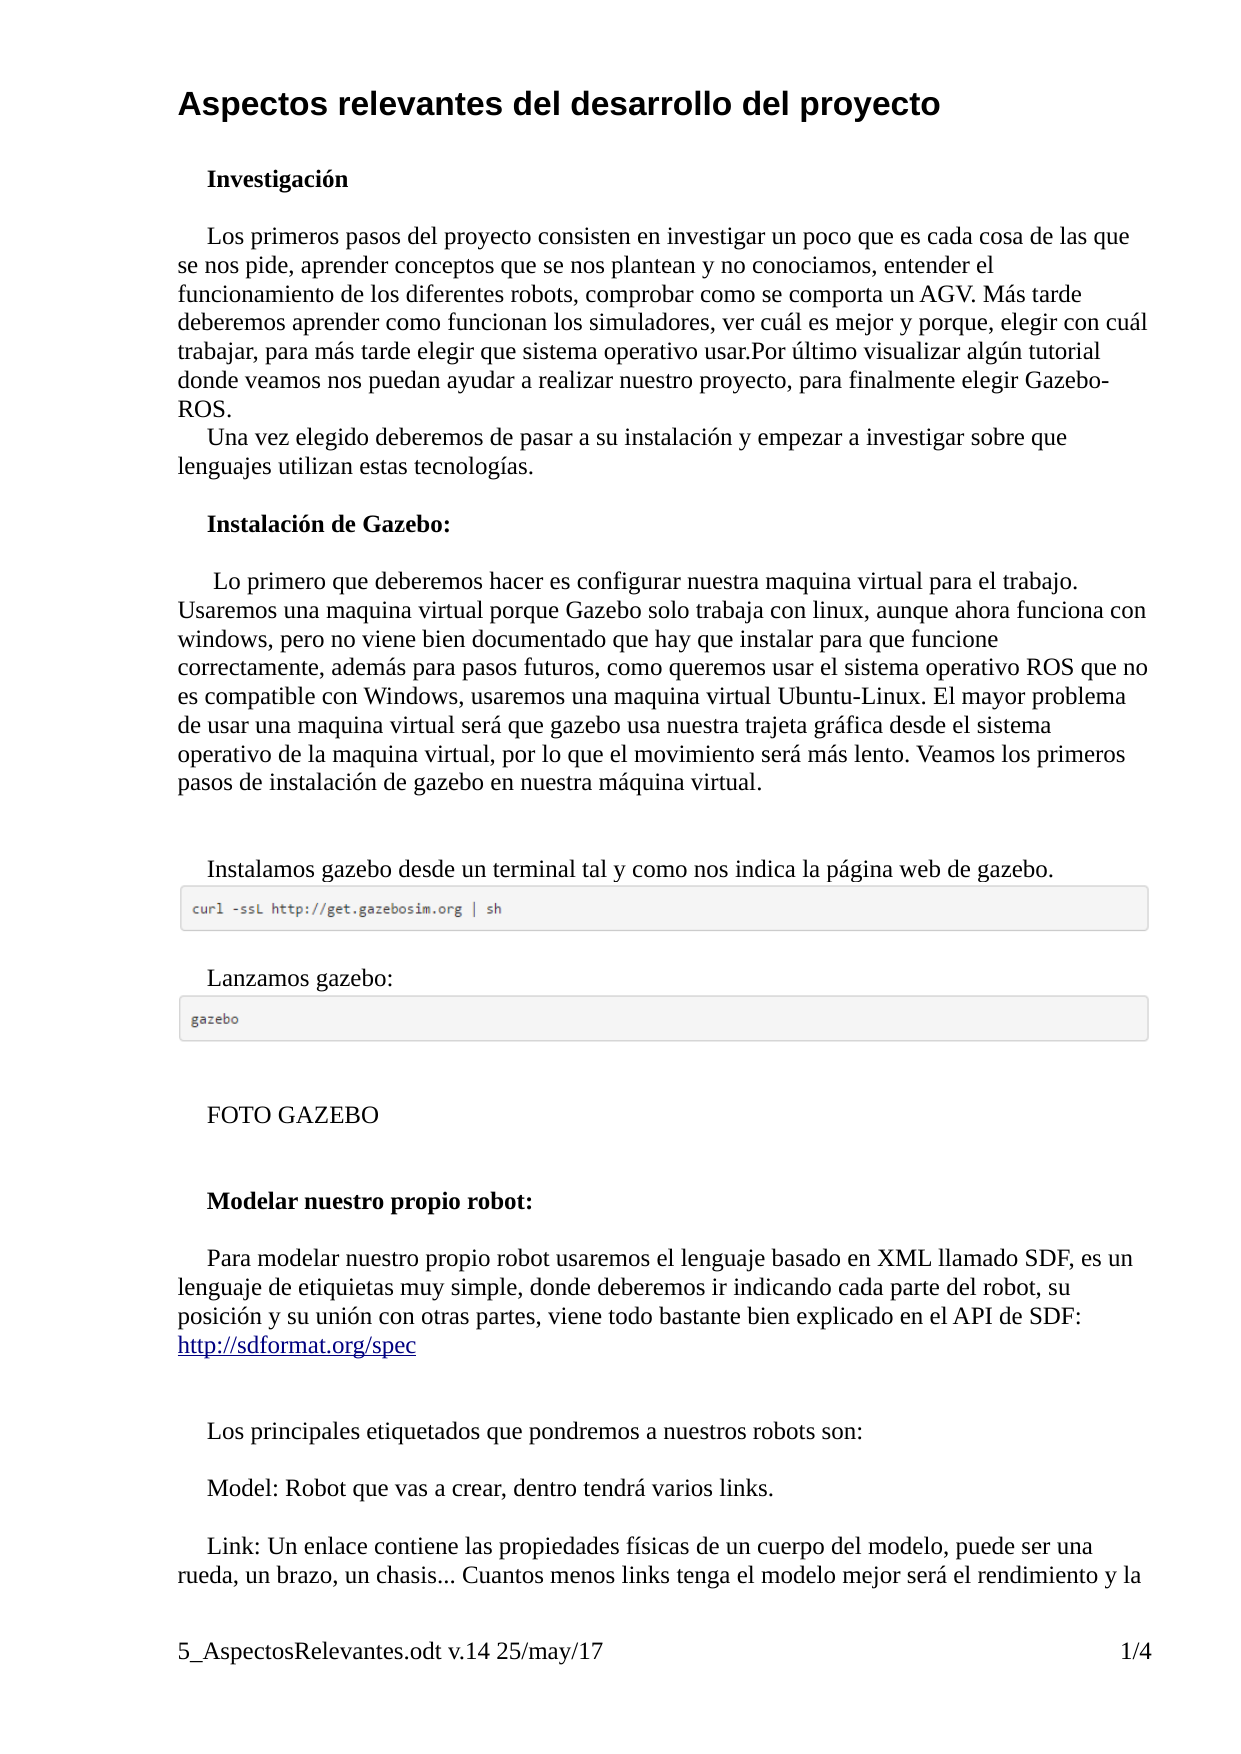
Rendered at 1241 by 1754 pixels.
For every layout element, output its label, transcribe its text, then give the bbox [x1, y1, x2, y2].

text Los primeros pasos del proyecto consisten en investigar un poco que es cada cosa de las que se nos pide, aprender conceptos que se nos plantean y no conociamos, entender el funcionamiento de los diferentes robots, comprobar como se comporta un AGV. Más tarde deberemos aprender como funcionan los simuladores, ver cuál es mejor y porque, elegir con cuál trabajar, para más tarde elegir que sistema operativo usar.Por último visualizar algún tutorial donde veamos nos puedan ayudar a realizar nuestro proyecto, para finalmente elegir Gazebo-ROS. [177, 221, 1152, 422]
text Instalamos gazebo desde un terminal tal y como nos indica la página web de gazebo. [177, 854, 1152, 882]
text Una vez elegido deberemos de pasar a su instalación y empezar a investigar sobre que lenguajes utilizan estas tecnologías. [177, 422, 1152, 480]
text Modelar nuestro propio robot: [177, 1186, 1152, 1215]
text Lanzamos gazebo: [177, 963, 1152, 992]
text Los principales etiquetados que pondremos a nuestros robots son: [177, 1416, 1152, 1445]
text Para modelar nuestro propio robot usaremos el lenguaje basado en XML llamado SDF, es un lenguaje de etiquietas muy simple, donde deberemos ir indicando cada parte del robot, su posición y su unión con otras partes, viene todo bastante bien explicado en el API de SDF: http://sdformat.org/spec [177, 1243, 1152, 1358]
text Model: Robot que vas a crear, dentro tendrá varios links. [177, 1473, 1152, 1502]
text Instalación de Gazebo: [177, 509, 1152, 537]
subtitle Aspectos relevantes del desarrollo del proyecto [177, 84, 1152, 122]
text FOTO GAZEBO [177, 1100, 1152, 1128]
text Link: Un enlace contiene las propiedades físicas de un cuerpo del modelo, puede ser una rueda, un brazo, un chasis... Cuantos menos links tenga el modelo mejor será el rendimiento y la [177, 1531, 1152, 1588]
text Lo primero que deberemos hacer es configurar nuestra maquina virtual para el trabajo. Usaremos una maquina virtual porque Gazebo solo trabaja con linux, aunque ahora funciona con windows, pero no viene bien documentado que hay que instalar para que funcione correctamente, además para pasos futuros, como queremos usar el sistema operativo ROS que no es compatible con Windows, usaremos una maquina virtual Ubuntu-Linux. El mayor problema de usar una maquina virtual será que gazebo usa nuestra trajeta gráfica desde el sistema operativo de la maquina virtual, por lo que el movimiento será más lento. Veamos los primeros pasos de instalación de gazebo en nuestra máquina virtual. [177, 566, 1152, 796]
text Investigación [177, 164, 1152, 192]
